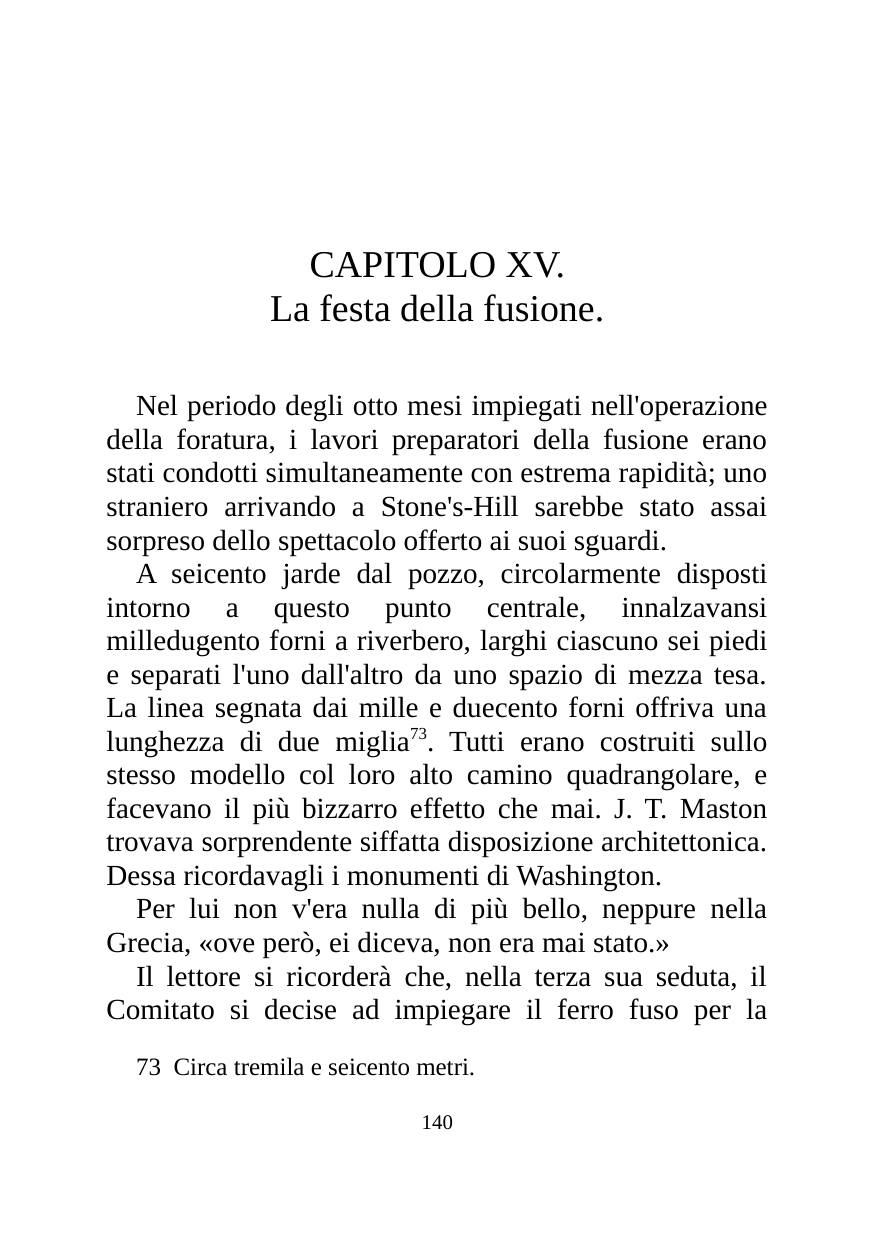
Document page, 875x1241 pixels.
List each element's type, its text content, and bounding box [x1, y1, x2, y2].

subtitle CAPITOLO XV. La festa della fusione. [106, 242, 768, 329]
text Il lettore si ricorderà che, nella terza sua seduta, il Comitato si decise ad impiegare il ferro fuso per la [106, 959, 768, 1026]
text Nel periodo degli otto mesi impiegati nell'operazione della foratura, i lavori preparatori della fusione erano stati condotti simultaneamente con estrema rapidità; uno straniero arrivando a Stone's-Hill sarebbe stato assai sorpreso dello spettacolo offerto ai suoi sguardi. [106, 388, 768, 556]
text Circa tremila e seicento metri. [106, 1052, 768, 1080]
text A seicento jarde dal pozzo, circolarmente disposti intorno a questo punto centrale, innalzavansi milledugento forni a riverbero, larghi ciascuno sei piedi e separati l'uno dall'altro da uno spazio di mezza tesa. La linea segnata dai mille e duecento forni offriva una lunghezza di due miglia. Tutti erano costruiti sullo stesso modello col loro alto camino quadrangolare, e facevano il più bizzarro effetto che mai. J. T. Maston trovava sorprendente siffatta disposizione architettonica. Dessa ricordavagli i monumenti di Washington. [106, 556, 768, 892]
text Per lui non v'era nulla di più bello, neppure nella Grecia, «ove però, ei diceva, non era mai stato.» [106, 892, 768, 959]
